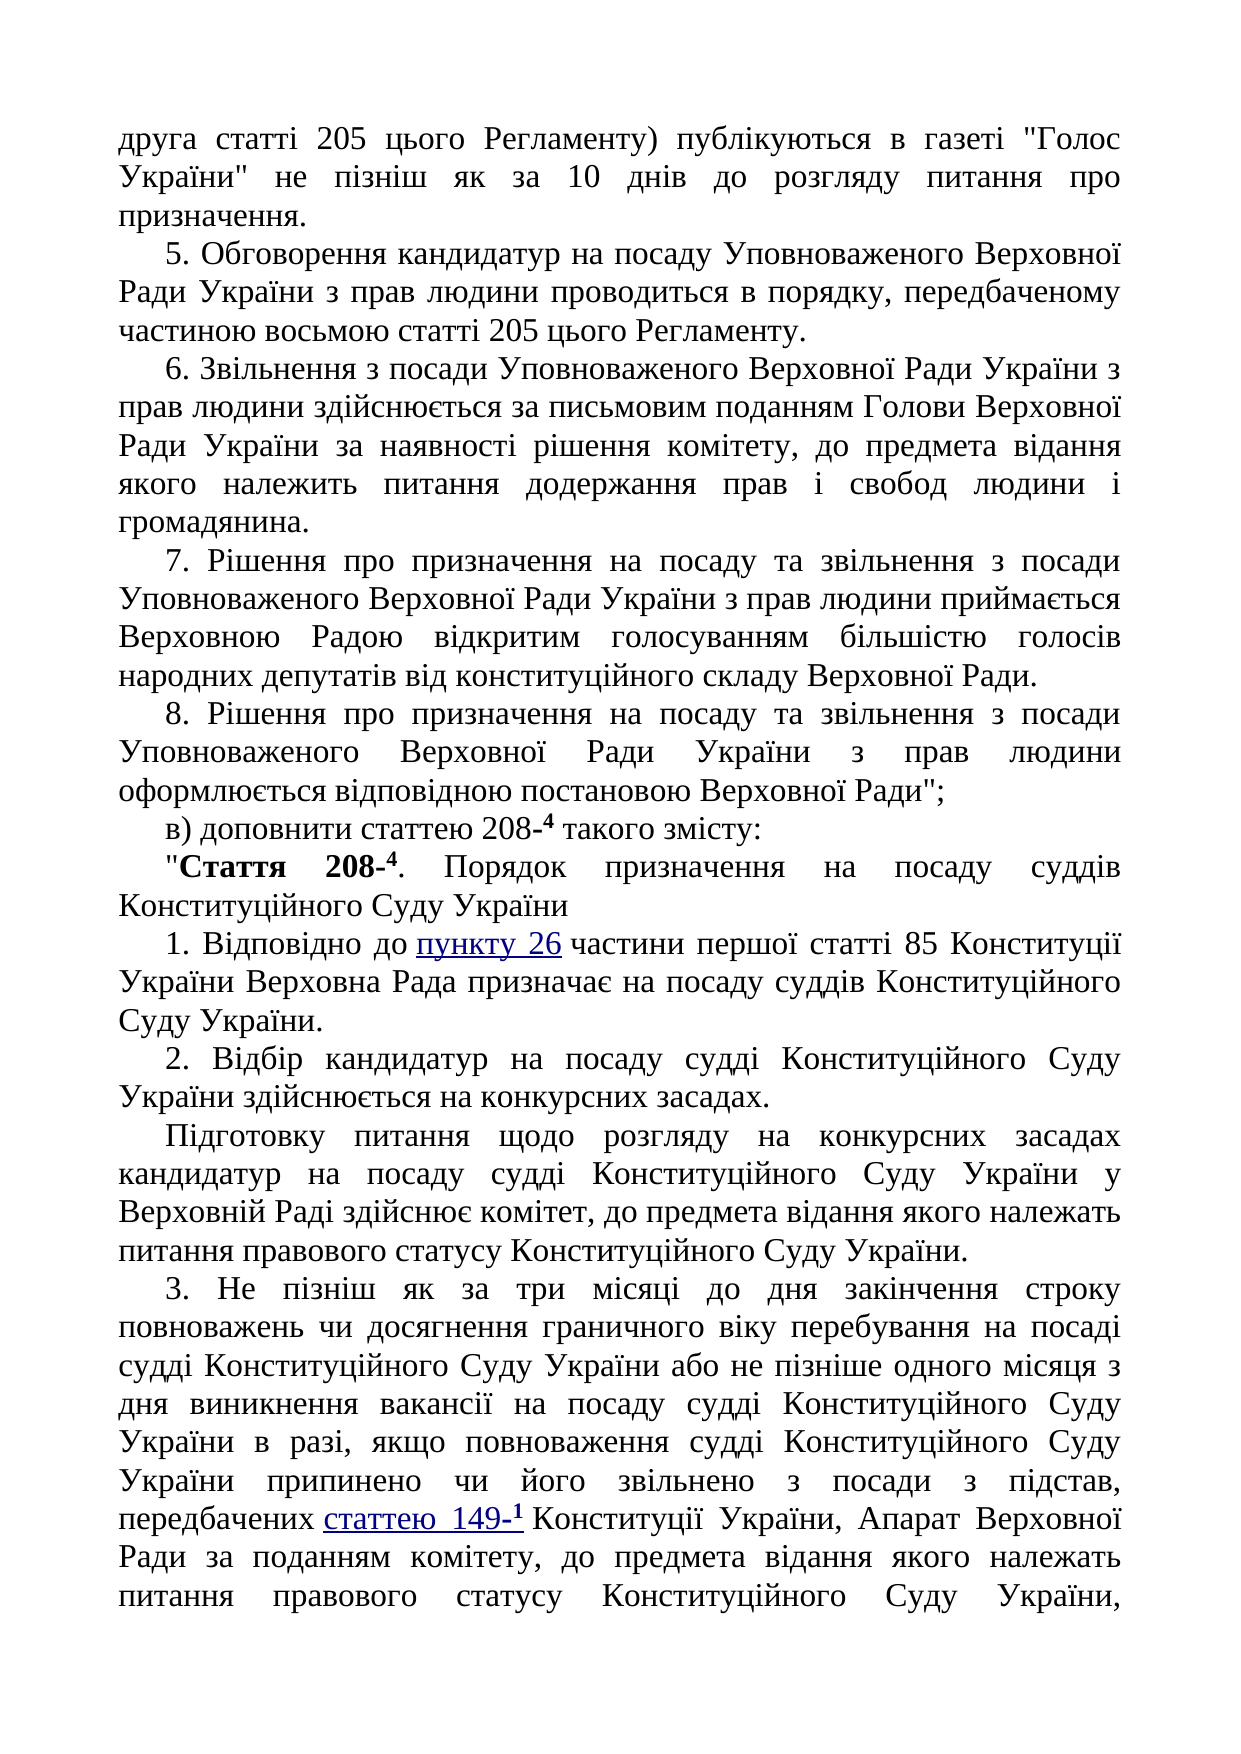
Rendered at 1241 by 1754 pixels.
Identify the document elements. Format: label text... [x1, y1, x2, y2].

text 6. Звільнення з посади Уповноваженого Верховної Ради України з прав людини здійснюється за письмовим поданням Голови Верховної Ради України за наявності рішення комітету, до предмета відання якого належить питання додержання прав і свобод людини і громадянина. [118, 348, 1122, 540]
text 5. Обговорення кандидатур на посаду Уповноваженого Верховної Ради України з прав людини проводиться в порядку, передбаченому частиною восьмою статті 205 цього Регламенту. [118, 233, 1122, 348]
text 8. Рішення про призначення на посаду та звільнення з посади Уповноваженого Верховної Ради України з прав людини оформлюється відповідною постановою Верховної Ради"; [118, 693, 1122, 808]
text 1. Відповідно до пункту 26 частини першої статті 85 Конституції України Верховна Рада призначає на посаду суддів Конституційного Суду України. [118, 923, 1122, 1038]
text 7. Рішення про призначення на посаду та звільнення з посади Уповноваженого Верховної Ради України з прав людини приймається Верховною Радою відкритим голосуванням більшістю голосів народних депутатів від конституційного складу Верховної Ради. [118, 540, 1122, 693]
text друга статті 205 цього Регламенту) публікуються в газеті "Голос України" не пізніш як за 10 днів до розгляду питання про призначення. [118, 118, 1122, 233]
text 2. Відбір кандидатур на посаду судді Конституційного Суду України здійснюється на конкурсних засадах. [118, 1038, 1122, 1115]
text 3. Не пізніш як за три місяці до дня закінчення строку повноважень чи досягнення граничного віку перебування на посаді судді Конституційного Суду України або не пізніше одного місяця з дня виникнення вакансії на посаду судді Конституційного Суду України в разі, якщо повноваження судді Конституційного Суду України припинено чи його звільнено з посади з підстав, передбачених статтею 149-1 Конституції України, Апарат Верховної Ради за поданням комітету, до предмета відання якого належать питання правового статусу Конституційного Суду України, [118, 1268, 1122, 1613]
text в) доповнити статтею 208-4 такого змісту: [118, 808, 1122, 846]
text "Стаття 208-4. Порядок призначення на посаду суддів Конституційного Суду України [118, 846, 1122, 923]
text Підготовку питання щодо розгляду на конкурсних засадах кандидатур на посаду судді Конституційного Суду України у Верховній Раді здійснює комітет, до предмета відання якого належать питання правового статусу Конституційного Суду України. [118, 1115, 1122, 1268]
